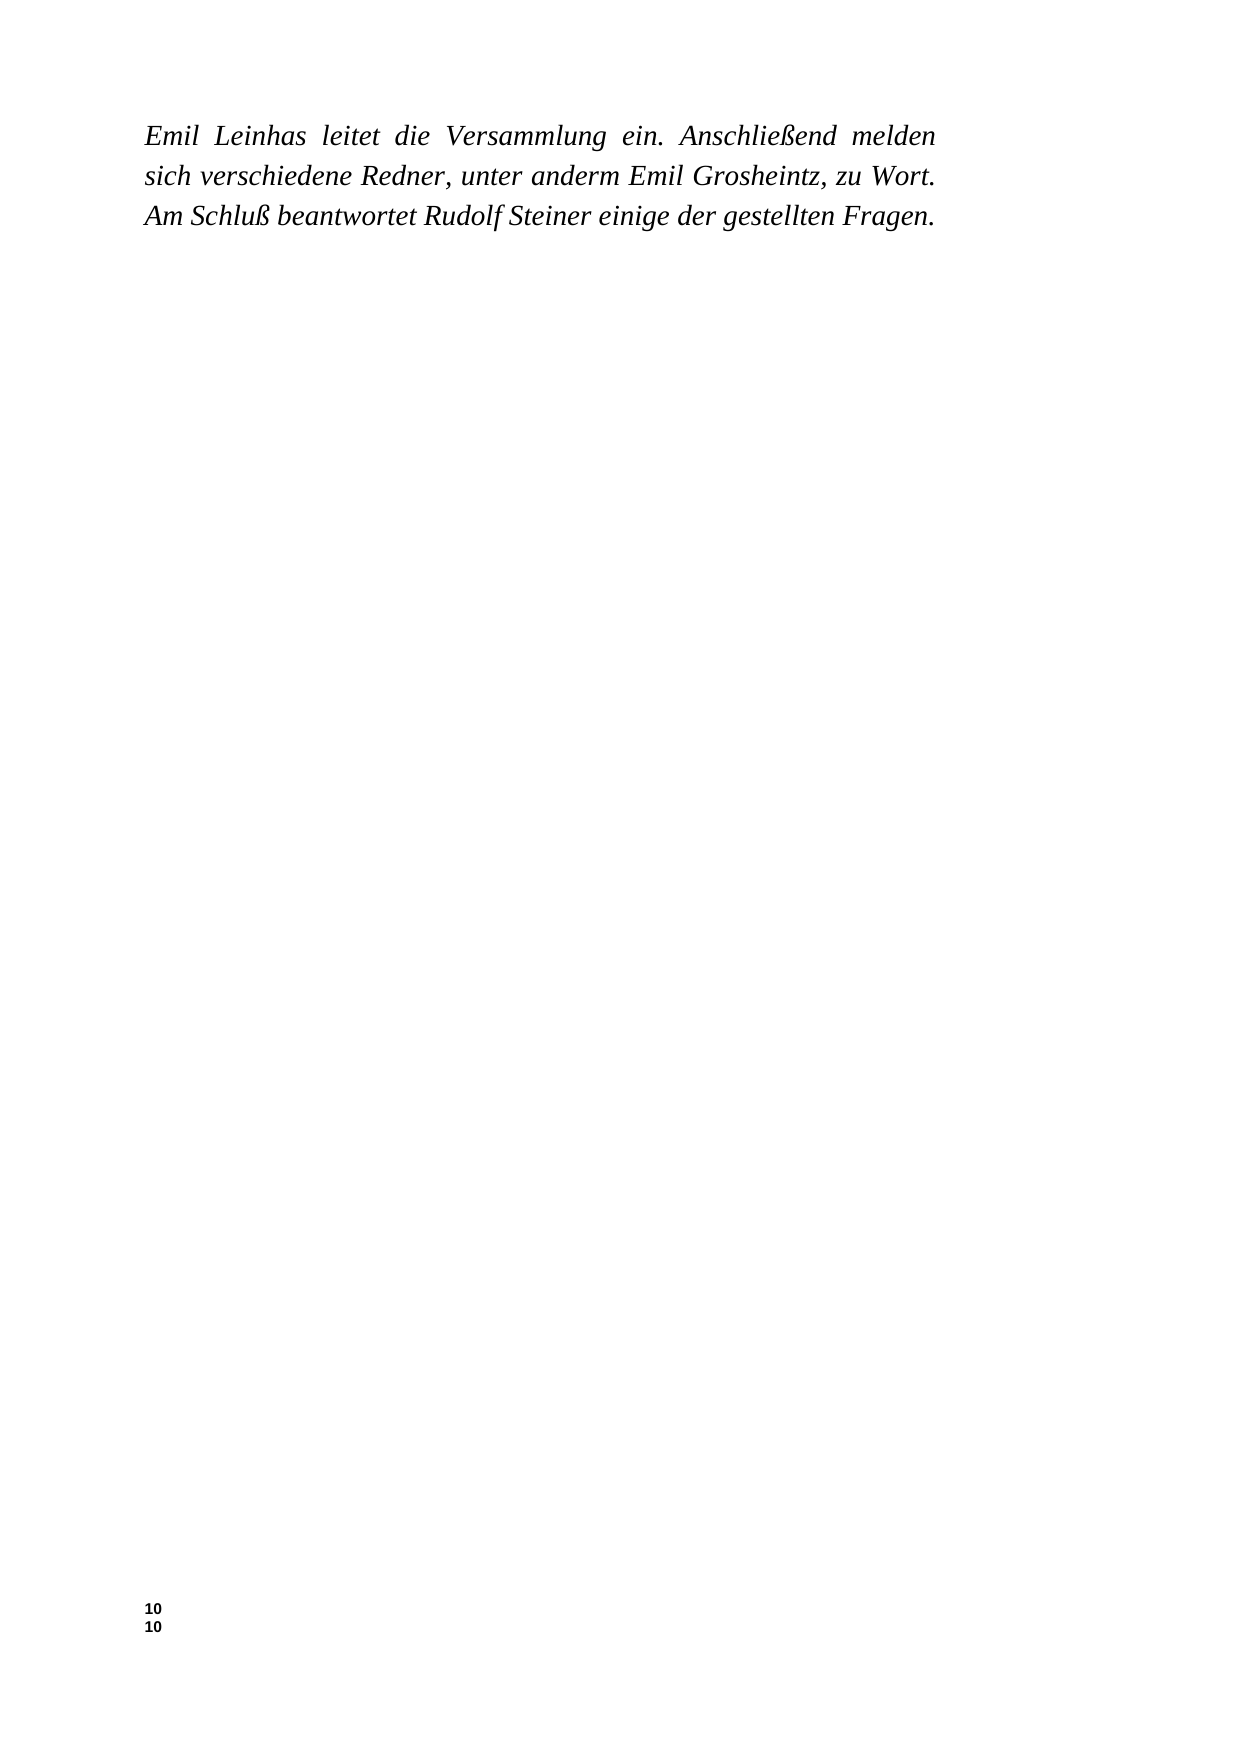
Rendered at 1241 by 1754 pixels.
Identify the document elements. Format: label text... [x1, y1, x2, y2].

text Emil Leinhas leitet die Versammlung ein. Anschließend melden sich verschiedene Redner, unter anderm Emil Grosheintz, zu Wort. Am Schluß beantwortet Rudolf Steiner einige der gestellten Fragen. [144, 118, 939, 231]
